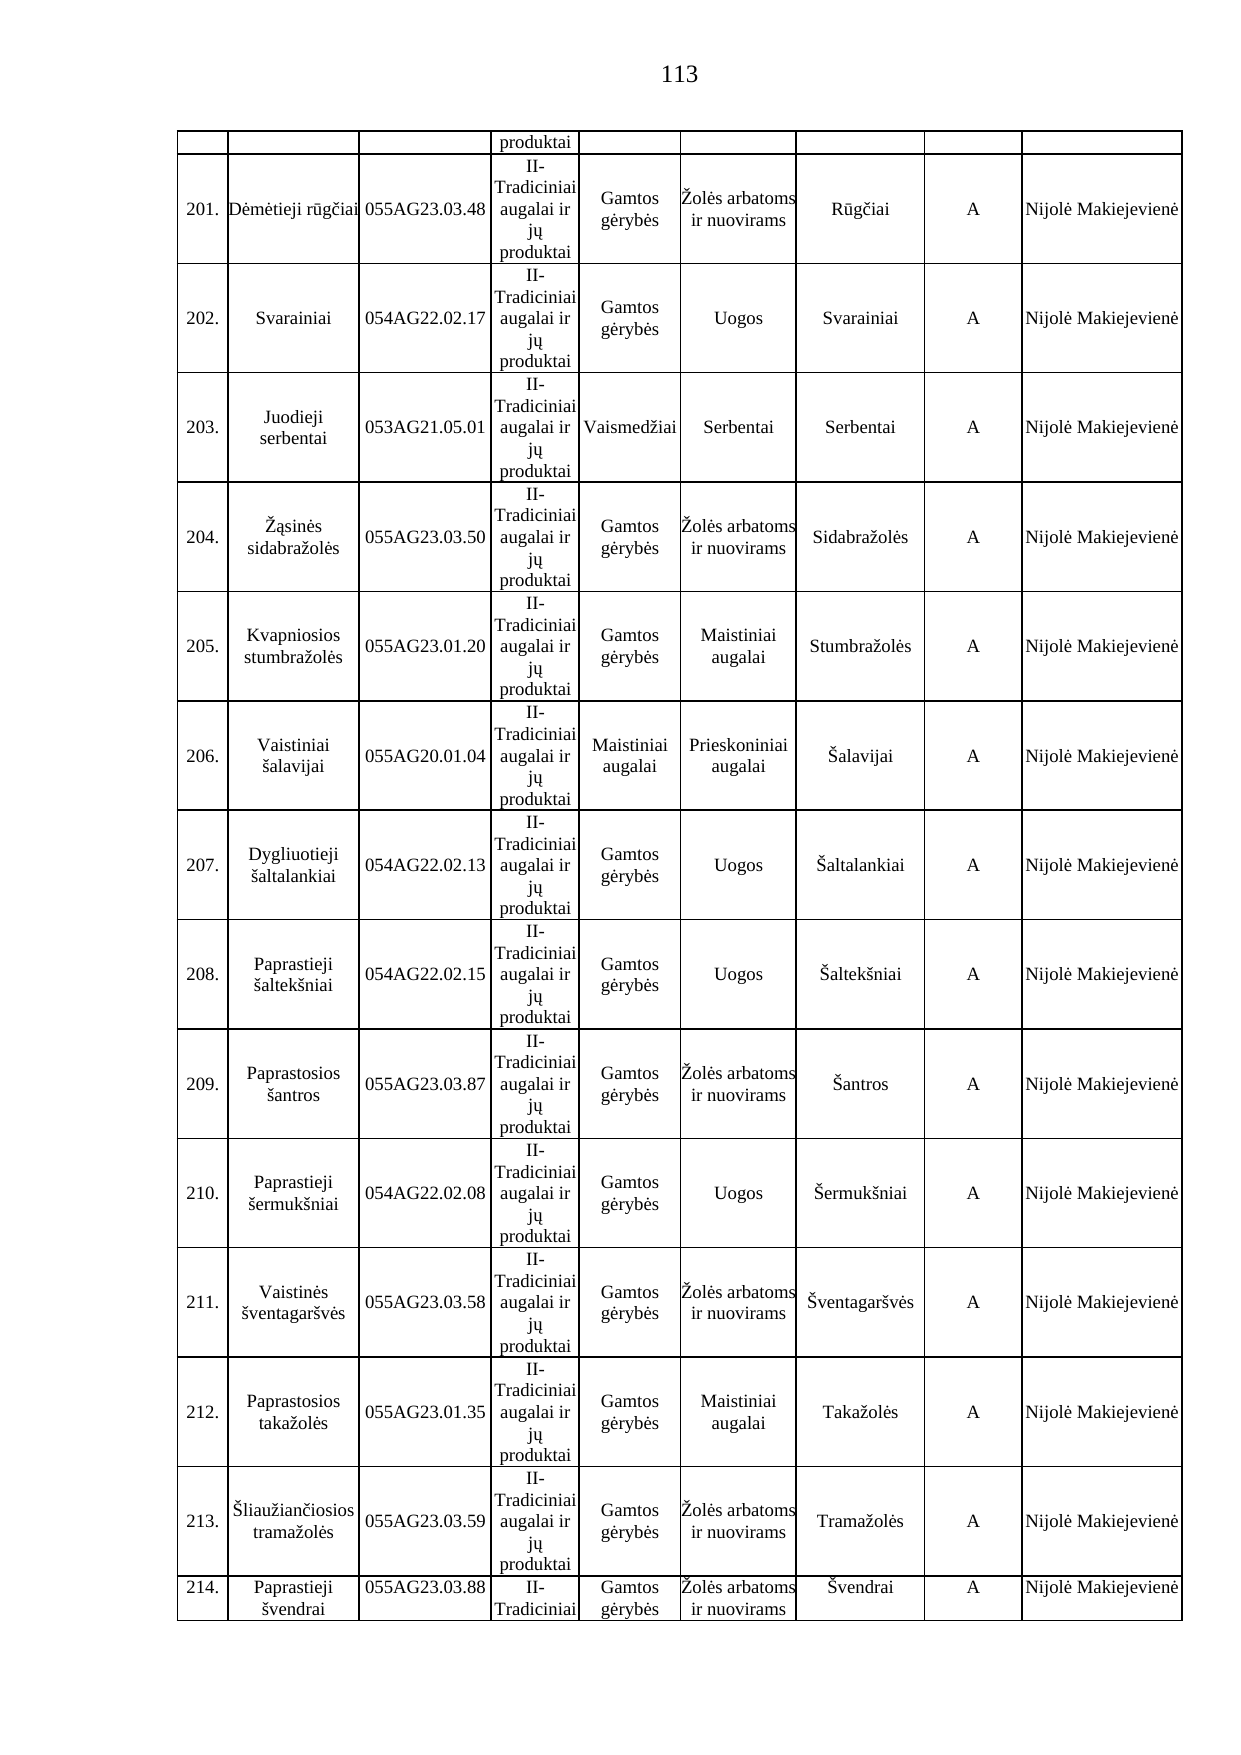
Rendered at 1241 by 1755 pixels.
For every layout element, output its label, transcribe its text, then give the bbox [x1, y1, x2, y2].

table_cell Paprastosios šantros [229, 1030, 358, 1137]
table_cell Šermukšniai [797, 1139, 924, 1247]
table_cell Gamtos gėrybės [580, 483, 680, 591]
table_cell Vaistiniai šalavijai [229, 702, 358, 809]
table_cell Gamtos gėrybės [580, 1358, 680, 1466]
table_cell Sidabražolės [797, 483, 924, 591]
table_cell 055AG23.03.48 [360, 155, 490, 262]
table_cell II-Tradiciniai augalai ir jų produktai [492, 592, 578, 700]
table_cell 055AG23.01.20 [360, 592, 490, 700]
table_cell Nijolė Makiejevienė [1023, 264, 1181, 372]
table_cell 055AG23.03.87 [360, 1030, 490, 1137]
table_cell Šliaužiančiosios tramažolės [229, 1467, 358, 1575]
table_cell II-Tradiciniai augalai ir jų produktai [492, 1248, 578, 1356]
table_cell Serbentai [681, 373, 795, 481]
table_cell Juodieji serbentai [229, 373, 358, 481]
table_cell Maistiniai augalai [681, 592, 795, 700]
table_cell Uogos [681, 811, 795, 919]
table_cell II-Tradiciniai augalai ir jų produktai [492, 702, 578, 809]
table_cell 212. [178, 1358, 227, 1466]
table_cell Žolės arbatoms ir nuovirams [681, 155, 795, 262]
table_cell 054AG22.02.08 [360, 1139, 490, 1247]
table_cell 205. [178, 592, 227, 700]
table_cell II-Tradiciniai augalai ir jų produktai [492, 1467, 578, 1575]
table_cell Nijolė Makiejevienė [1023, 373, 1181, 481]
table_cell Paprastieji švendrai [229, 1577, 358, 1619]
table_cell Žolės arbatoms ir nuovirams [681, 1030, 795, 1137]
table_cell [925, 132, 1021, 153]
table_cell Paprastosios takažolės [229, 1358, 358, 1466]
table_cell 202. [178, 264, 227, 372]
table_cell II-Tradiciniai augalai ir jų produktai [492, 1139, 578, 1247]
table_cell Nijolė Makiejevienė [1023, 592, 1181, 700]
table_cell [797, 132, 924, 153]
table_cell II-Tradiciniai augalai ir jų produktai [492, 483, 578, 591]
table_cell 055AG20.01.04 [360, 702, 490, 809]
table_cell Nijolė Makiejevienė [1023, 1030, 1181, 1137]
table_cell 206. [178, 702, 227, 809]
table_cell [580, 132, 680, 153]
table_cell Uogos [681, 264, 795, 372]
table_cell Nijolė Makiejevienė [1023, 811, 1181, 919]
table_cell A [925, 1139, 1021, 1247]
table_cell 054AG22.02.17 [360, 264, 490, 372]
table_cell 210. [178, 1139, 227, 1247]
table_cell A [925, 1248, 1021, 1356]
table_cell Šalavijai [797, 702, 924, 809]
table_cell Uogos [681, 1139, 795, 1247]
table_cell Nijolė Makiejevienė [1023, 1358, 1181, 1466]
table_cell II-Tradiciniai augalai ir jų produktai [492, 1358, 578, 1466]
table_cell II-Tradiciniai augalai ir jų produktai [492, 920, 578, 1028]
table_cell Nijolė Makiejevienė [1023, 155, 1181, 262]
table_cell II-Tradiciniai augalai ir jų produktai [492, 1030, 578, 1137]
table_cell 055AG23.03.88 [360, 1577, 490, 1619]
table_cell Šaltekšniai [797, 920, 924, 1028]
table_cell A [925, 264, 1021, 372]
table_cell Paprastieji šermukšniai [229, 1139, 358, 1247]
table_cell Prieskoniniai augalai [681, 702, 795, 809]
table_cell [681, 132, 795, 153]
table_cell A [925, 1467, 1021, 1575]
table_cell Gamtos gėrybės [580, 920, 680, 1028]
table_cell A [925, 1358, 1021, 1466]
table_cell A [925, 1030, 1021, 1137]
table_cell Žąsinės sidabražolės [229, 483, 358, 591]
table_cell Vaismedžiai [580, 373, 680, 481]
table_cell Vaistinės šventagaršvės [229, 1248, 358, 1356]
table_cell Svarainiai [229, 264, 358, 372]
table_cell Žolės arbatoms ir nuovirams [681, 1577, 795, 1619]
table_cell A [925, 920, 1021, 1028]
table_cell 211. [178, 1248, 227, 1356]
table_cell Uogos [681, 920, 795, 1028]
table_cell Stumbražolės [797, 592, 924, 700]
table_cell 204. [178, 483, 227, 591]
table_cell A [925, 1577, 1021, 1619]
table_cell Serbentai [797, 373, 924, 481]
table_cell A [925, 592, 1021, 700]
table_cell A [925, 702, 1021, 809]
table_cell Gamtos gėrybės [580, 1467, 680, 1575]
table_cell A [925, 811, 1021, 919]
table_cell Svarainiai [797, 264, 924, 372]
table_cell 214. [178, 1577, 227, 1619]
table_cell 201. [178, 155, 227, 262]
table_cell A [925, 155, 1021, 262]
table_cell Tramažolės [797, 1467, 924, 1575]
table_cell Dygliuotieji šaltalankiai [229, 811, 358, 919]
table_cell Gamtos gėrybės [580, 155, 680, 262]
table_cell Rūgčiai [797, 155, 924, 262]
table_cell Žolės arbatoms ir nuovirams [681, 483, 795, 591]
table_cell 053AG21.05.01 [360, 373, 490, 481]
table_cell Paprastieji šaltekšniai [229, 920, 358, 1028]
table_cell A [925, 373, 1021, 481]
table_cell Maistiniai augalai [580, 702, 680, 809]
table_cell produktai [492, 132, 578, 153]
table_cell Švendrai [797, 1577, 924, 1619]
table_cell [1023, 132, 1181, 153]
table_cell 055AG23.03.50 [360, 483, 490, 591]
table_cell Nijolė Makiejevienė [1023, 1577, 1181, 1619]
table_cell II-Tradiciniai augalai ir jų produktai [492, 811, 578, 919]
table_cell Gamtos gėrybės [580, 1577, 680, 1619]
table_cell II-Tradiciniai augalai ir jų produktai [492, 373, 578, 481]
table_cell 054AG22.02.15 [360, 920, 490, 1028]
table_cell Gamtos gėrybės [580, 264, 680, 372]
table_cell Gamtos gėrybės [580, 1030, 680, 1137]
table_cell Nijolė Makiejevienė [1023, 702, 1181, 809]
table_cell II-Tradiciniai augalai ir jų produktai [492, 155, 578, 262]
table_cell Šventagaršvės [797, 1248, 924, 1356]
table_cell II-Tradiciniai augalai ir jų produktai [492, 264, 578, 372]
table_cell 055AG23.01.35 [360, 1358, 490, 1466]
table_cell [178, 132, 227, 153]
table_cell 207. [178, 811, 227, 919]
table_cell Gamtos gėrybės [580, 1139, 680, 1247]
table_cell Dėmėtieji rūgčiai [229, 155, 358, 262]
table_cell Gamtos gėrybės [580, 1248, 680, 1356]
table_cell 209. [178, 1030, 227, 1137]
table_cell Nijolė Makiejevienė [1023, 1467, 1181, 1575]
table_cell 208. [178, 920, 227, 1028]
table_cell 055AG23.03.58 [360, 1248, 490, 1356]
table_cell Maistiniai augalai [681, 1358, 795, 1466]
table_cell Žolės arbatoms ir nuovirams [681, 1248, 795, 1356]
table_cell Nijolė Makiejevienė [1023, 1248, 1181, 1356]
table_cell Šaltalankiai [797, 811, 924, 919]
table_cell 054AG22.02.13 [360, 811, 490, 919]
table_cell Kvapniosios stumbražolės [229, 592, 358, 700]
table_cell 203. [178, 373, 227, 481]
table_cell A [925, 483, 1021, 591]
table_cell 213. [178, 1467, 227, 1575]
table_cell Nijolė Makiejevienė [1023, 483, 1181, 591]
table_cell Žolės arbatoms ir nuovirams [681, 1467, 795, 1575]
table_cell Gamtos gėrybės [580, 592, 680, 700]
table_cell Takažolės [797, 1358, 924, 1466]
table_cell Šantros [797, 1030, 924, 1137]
table_cell Nijolė Makiejevienė [1023, 1139, 1181, 1247]
table_cell II-Tradiciniai [492, 1577, 578, 1619]
table_cell [360, 132, 490, 153]
table_cell Nijolė Makiejevienė [1023, 920, 1181, 1028]
table_cell 055AG23.03.59 [360, 1467, 490, 1575]
table_cell Gamtos gėrybės [580, 811, 680, 919]
table_cell [229, 132, 358, 153]
